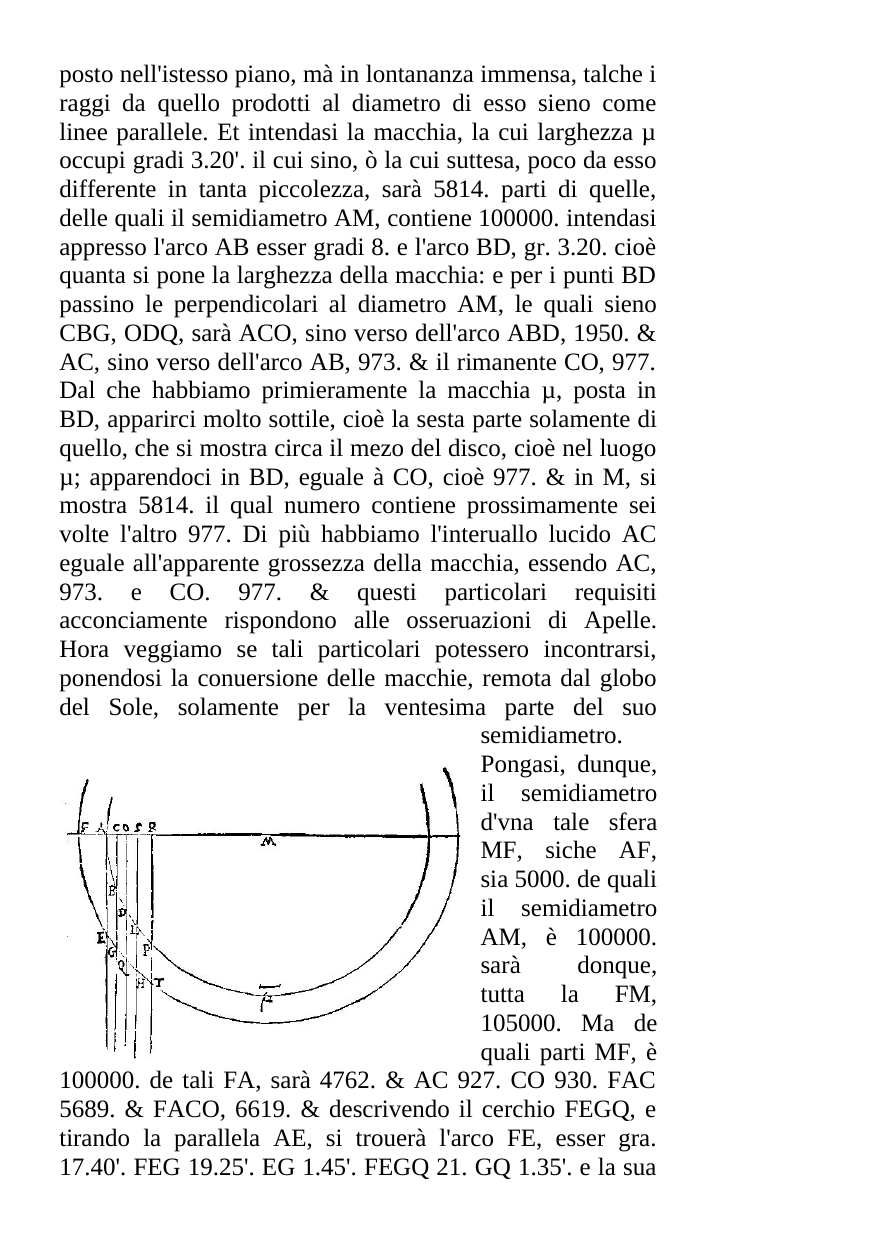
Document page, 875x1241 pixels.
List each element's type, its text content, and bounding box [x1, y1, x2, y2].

table_cell posto nell'istesso piano, mà in lontananza immensa, talche i raggi da quello prodotti al diametro di esso sieno come linee parallele. Et intendasi la macchia, la cui larghezza µ occupi gradi 3.20'. il cui sino, ò la cui suttesa, poco da esso differente in tanta piccolezza, sarà 5814. parti di quelle, delle quali il semidiametro AM, contiene 100000. intendasi appresso l'arco AB esser gradi 8. e l'arco BD, gr. 3.20. cioè quanta si pone la larghezza della macchia: e per i punti BD passino le perpendicolari al diametro AM, le quali sieno CBG, ODQ, sarà ACO, sino verso dell'arco ABD, 1950. & AC, sino verso dell'arco AB, 973. & il rimanente CO, 977. Dal che habbiamo primieramente la macchia µ, posta in BD, apparirci molto sottile, cioè la sesta parte solamente di quello, che si mostra circa il mezo del disco, cioè nel luogo µ; apparendoci in BD, eguale à CO, cioè 977. & in M, si mostra 5814. il qual numero contiene prossimamente sei volte l'altro 977. Di più habbiamo l'interuallo lucido AC eguale all'apparente grossezza della macchia, essendo AC, 973. e CO. 977. & questi particolari requisiti acconciamente rispondono alle osseruazioni di Apelle. Hora veggiamo se tali particolari potessero incontrarsi, ponendosi la conuersione delle macchie, remota dal globo del Sole, solamente per la ventesima parte del suo semidiametro. Pongasi, dunque, il semidiametro d'vna tale sfera MF, siche AF, sia 5000. de quali il semidiametro AM, è 100000. sarà donque, tutta la FM, 105000. Ma de quali parti MF, è 100000. de tali FA, sarà 4762. & AC 927. CO 930. FAC 5689. & FACO, 6619. & descrivendo il cerchio FEGQ, e tirando la parallela AE, si trouerà l'arco FE, esser gra. 17.40'. FEG 19.25'. EG 1.45'. FEGQ 21. GQ 1.35'. e la sua [52, 59, 664, 1180]
table_cell [665, 59, 822, 1180]
picture [60, 749, 460, 1059]
